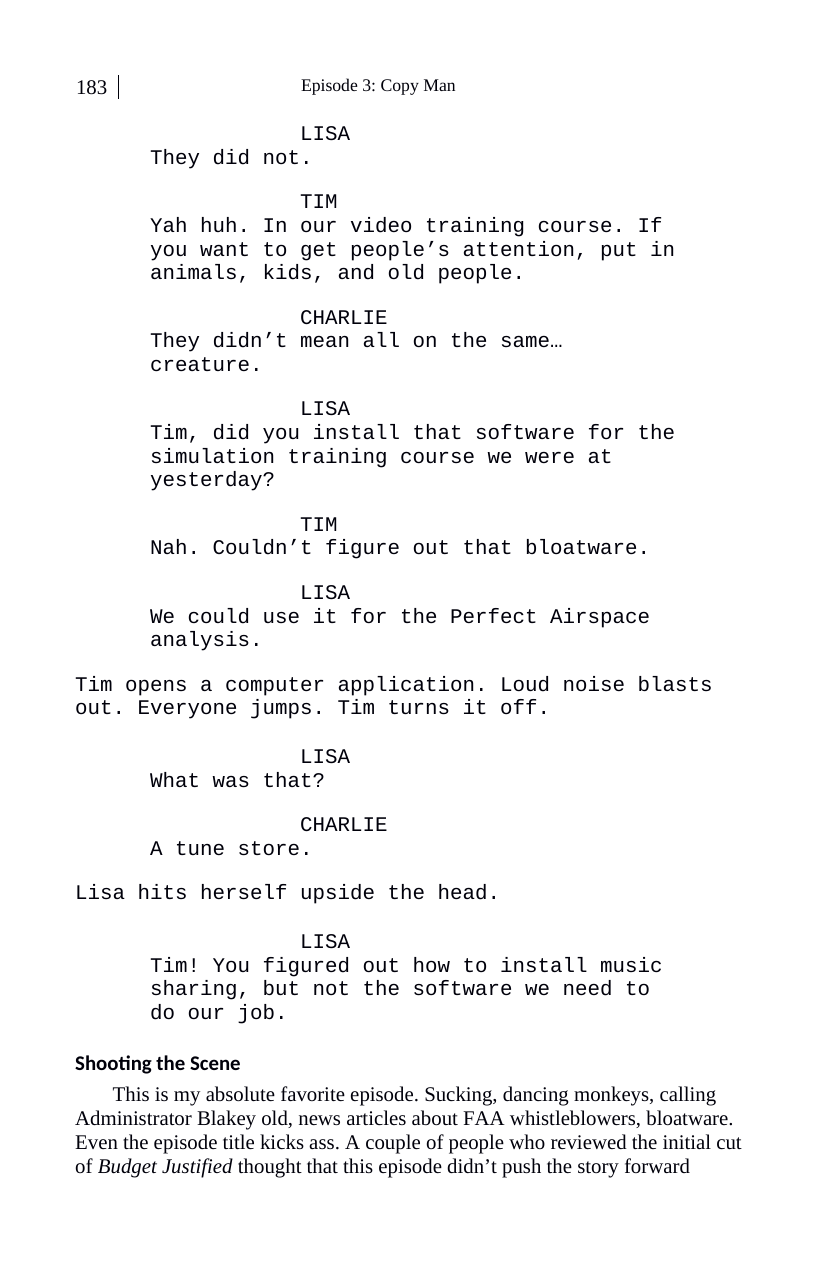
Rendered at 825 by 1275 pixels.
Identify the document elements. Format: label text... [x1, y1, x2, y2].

text Yah huh. In our video training course. If you want to get people’s attention, put in animals, kids, and old people. [150, 215, 675, 286]
text LISA [75, 746, 750, 770]
subtitle Shooting the Scene [75, 1051, 750, 1076]
text LISA [75, 398, 750, 422]
text CHARLIE [75, 814, 750, 838]
text LISA [75, 123, 750, 147]
text This is my absolute favorite episode. Sucking, dancing monkeys, calling Administrator Blakey old, news articles about FAA whistleblowers, bloatware. Even the episode title kicks ass. A couple of people who reviewed the initial cut of Budget Justified thought that this episode didn’t push the story forward [75, 1082, 750, 1178]
text Tim! You figured out how to install music sharing, but not the software we need to do our job. [150, 954, 675, 1026]
text Tim opens a computer application. Loud noise blasts out. Everyone jumps. Tim turns it off. [75, 674, 750, 721]
text What was that? [150, 770, 675, 793]
text We could use it for the Perfect Airspace analysis. [150, 606, 675, 653]
text CHARLIE [75, 307, 750, 330]
text A tune store. [150, 838, 675, 861]
text They didn’t mean all on the same… creature. [150, 330, 675, 378]
text TIM [75, 514, 750, 537]
text LISA [75, 582, 750, 606]
text They did not. [150, 147, 675, 170]
text TIM [75, 191, 750, 215]
text LISA [75, 931, 750, 954]
text Nah. Couldn’t figure out that bloatware. [150, 537, 675, 561]
text Lisa hits herself upside the head. [75, 882, 750, 906]
text Tim, did you install that software for the simulation training course we were at yesterday? [150, 422, 675, 493]
